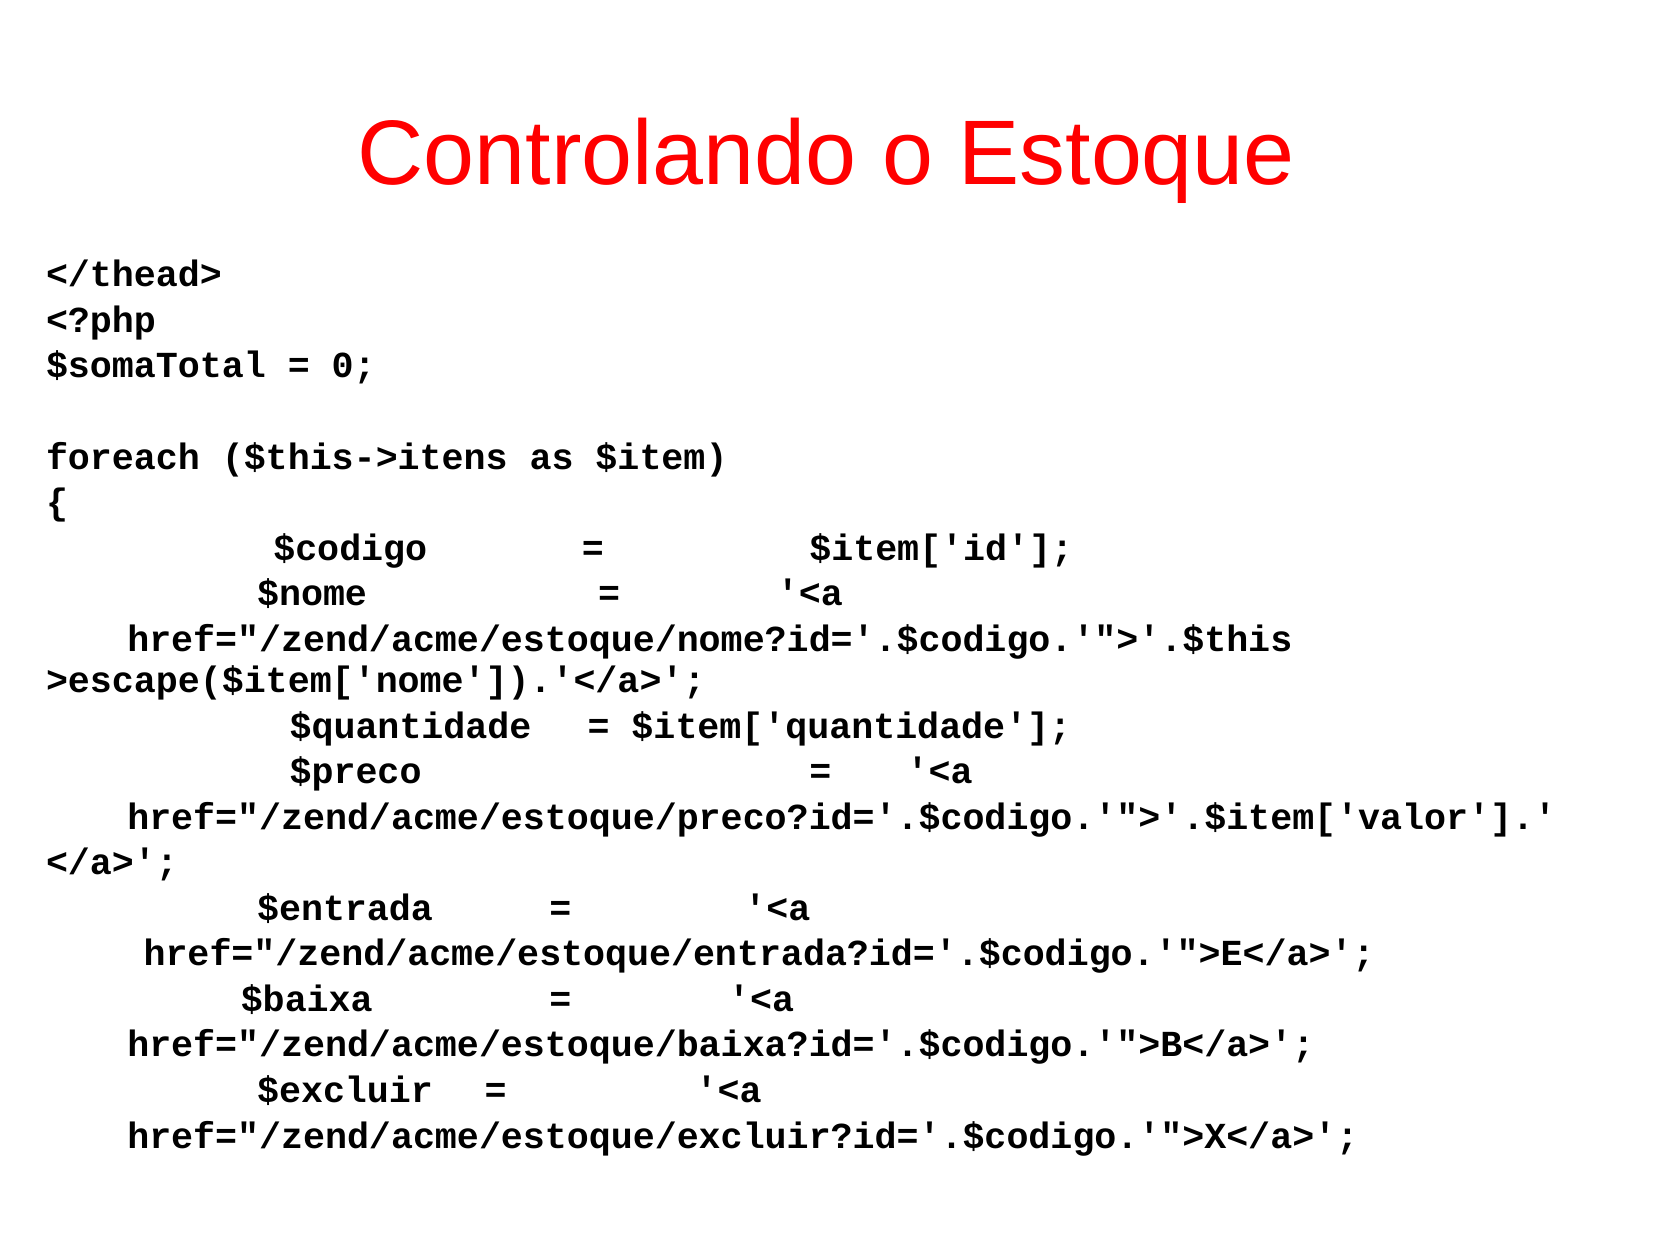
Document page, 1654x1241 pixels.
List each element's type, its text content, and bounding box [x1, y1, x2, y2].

list </thead> <?php $somaTotal = 0; foreach ($this->itens as $item) { $codigo = $item['id']; $nome = '<a href="/zend/acme/estoque/nome?id='.$codigo.'">'.$this >escape($item['nome']).'</a>'; $quantidade = $item['quantidade']; $preco = '<a href="/zend/acme/estoque/preco?id='.$codigo.'">'.$item['valor'].' </a>'; $entrada = '<a href="/zend/acme/estoque/entrada?id='.$codigo.'">E</a>'; $baixa = '<a href="/zend/acme/estoque/baixa?id='.$codigo.'">B</a>'; $excluir = '<a href="/zend/acme/estoque/excluir?id='.$codigo.'">X</a>'; [46, 256, 1607, 1229]
title Controlando o Estoque [82, 49, 1571, 256]
